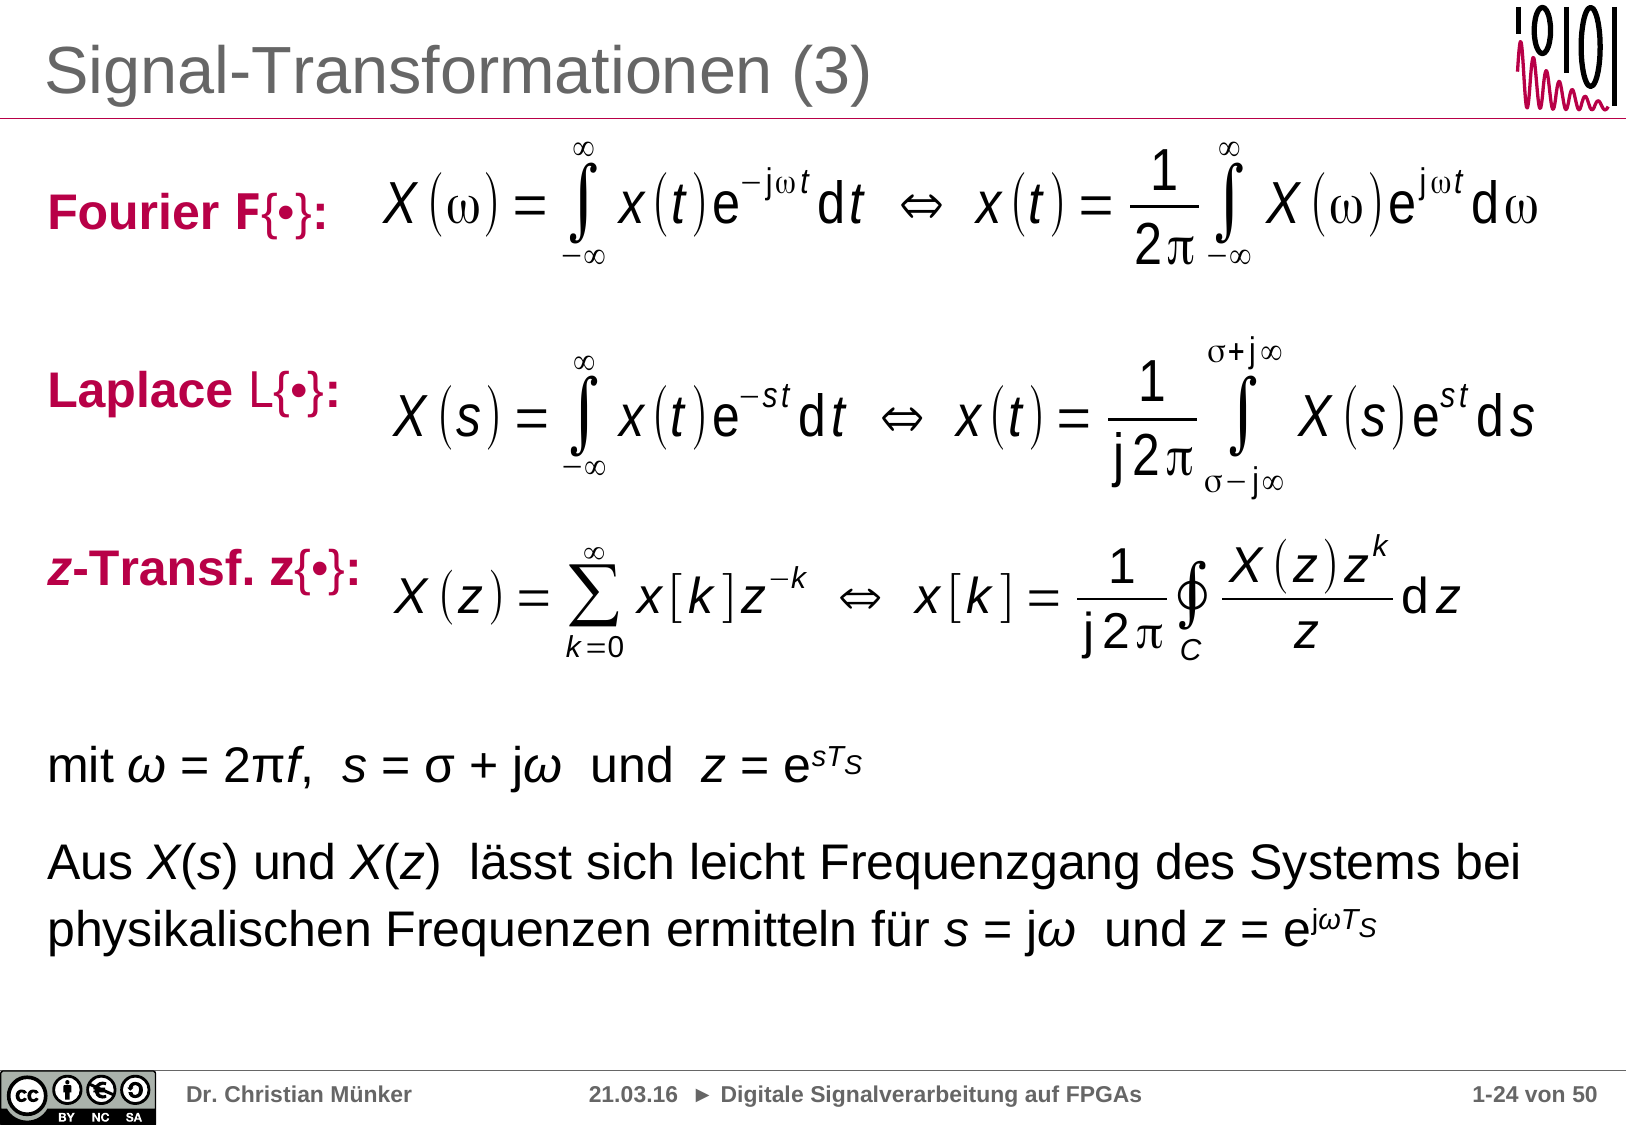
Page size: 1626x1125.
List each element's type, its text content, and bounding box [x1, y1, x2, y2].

list Fourier F{•}: Laplace L{•}: z-Transf. z{•}: mit ω = 2πf, s = σ + jω und z = esTS Aus X(s) und X(z) lässt sich leicht Frequenzgang des Systems bei physikalischen Frequenzen ermitteln für s = jω und z = ejωTS [47, 162, 1583, 1022]
chart [383, 331, 1549, 501]
picture [1512, 0, 1624, 114]
chart [372, 136, 1551, 278]
chart [383, 529, 1475, 668]
title Signal-Transformationen (3) [44, 10, 1299, 137]
